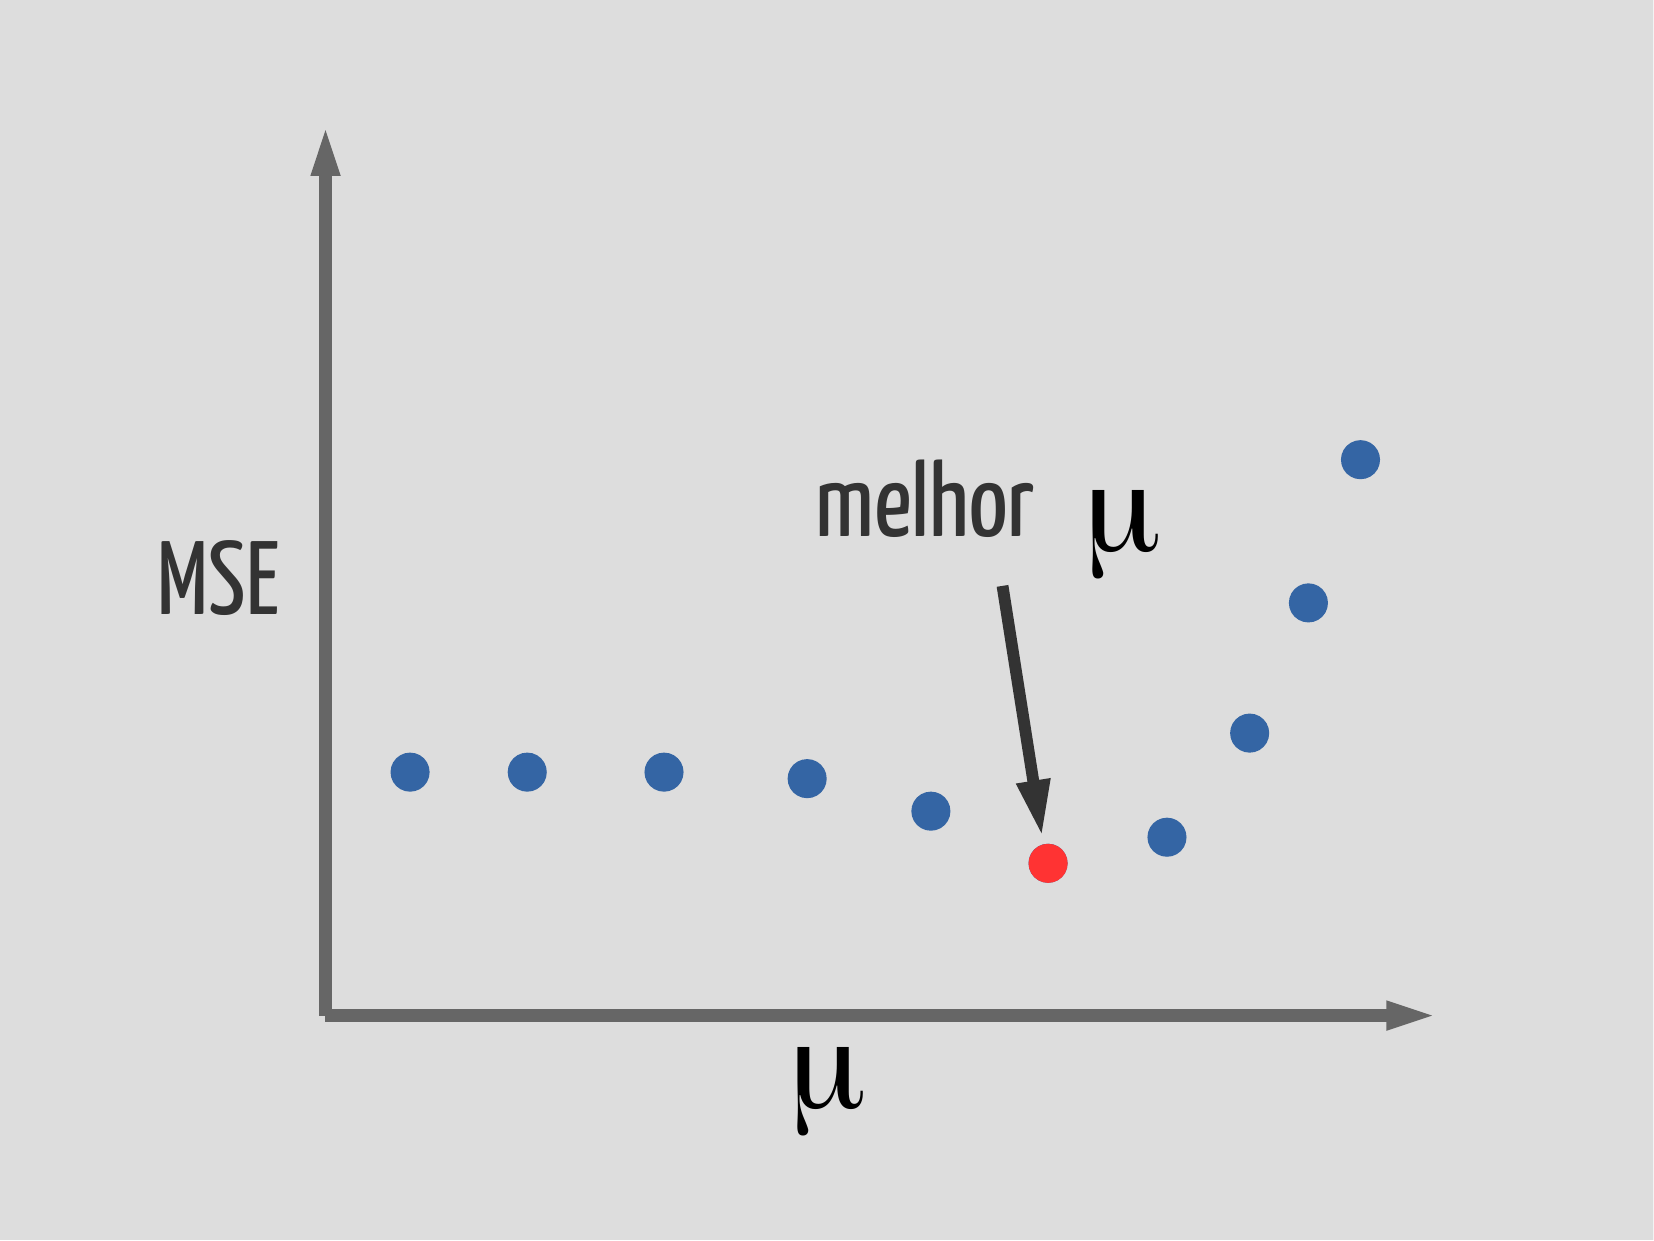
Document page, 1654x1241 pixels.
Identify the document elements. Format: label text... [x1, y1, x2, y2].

text_box [390, 752, 430, 792]
text_box MSE [143, 507, 352, 658]
text_box [787, 759, 827, 799]
text_box [507, 752, 547, 792]
text_box melhor [800, 429, 1140, 612]
chart [780, 1041, 877, 1144]
text_box [911, 791, 951, 831]
chart [1075, 484, 1172, 586]
text_box [1288, 583, 1328, 623]
text_box [1147, 817, 1187, 857]
text_box [1028, 843, 1068, 883]
text_box [1340, 440, 1381, 480]
text_box [1230, 713, 1270, 753]
text_box [644, 752, 684, 792]
